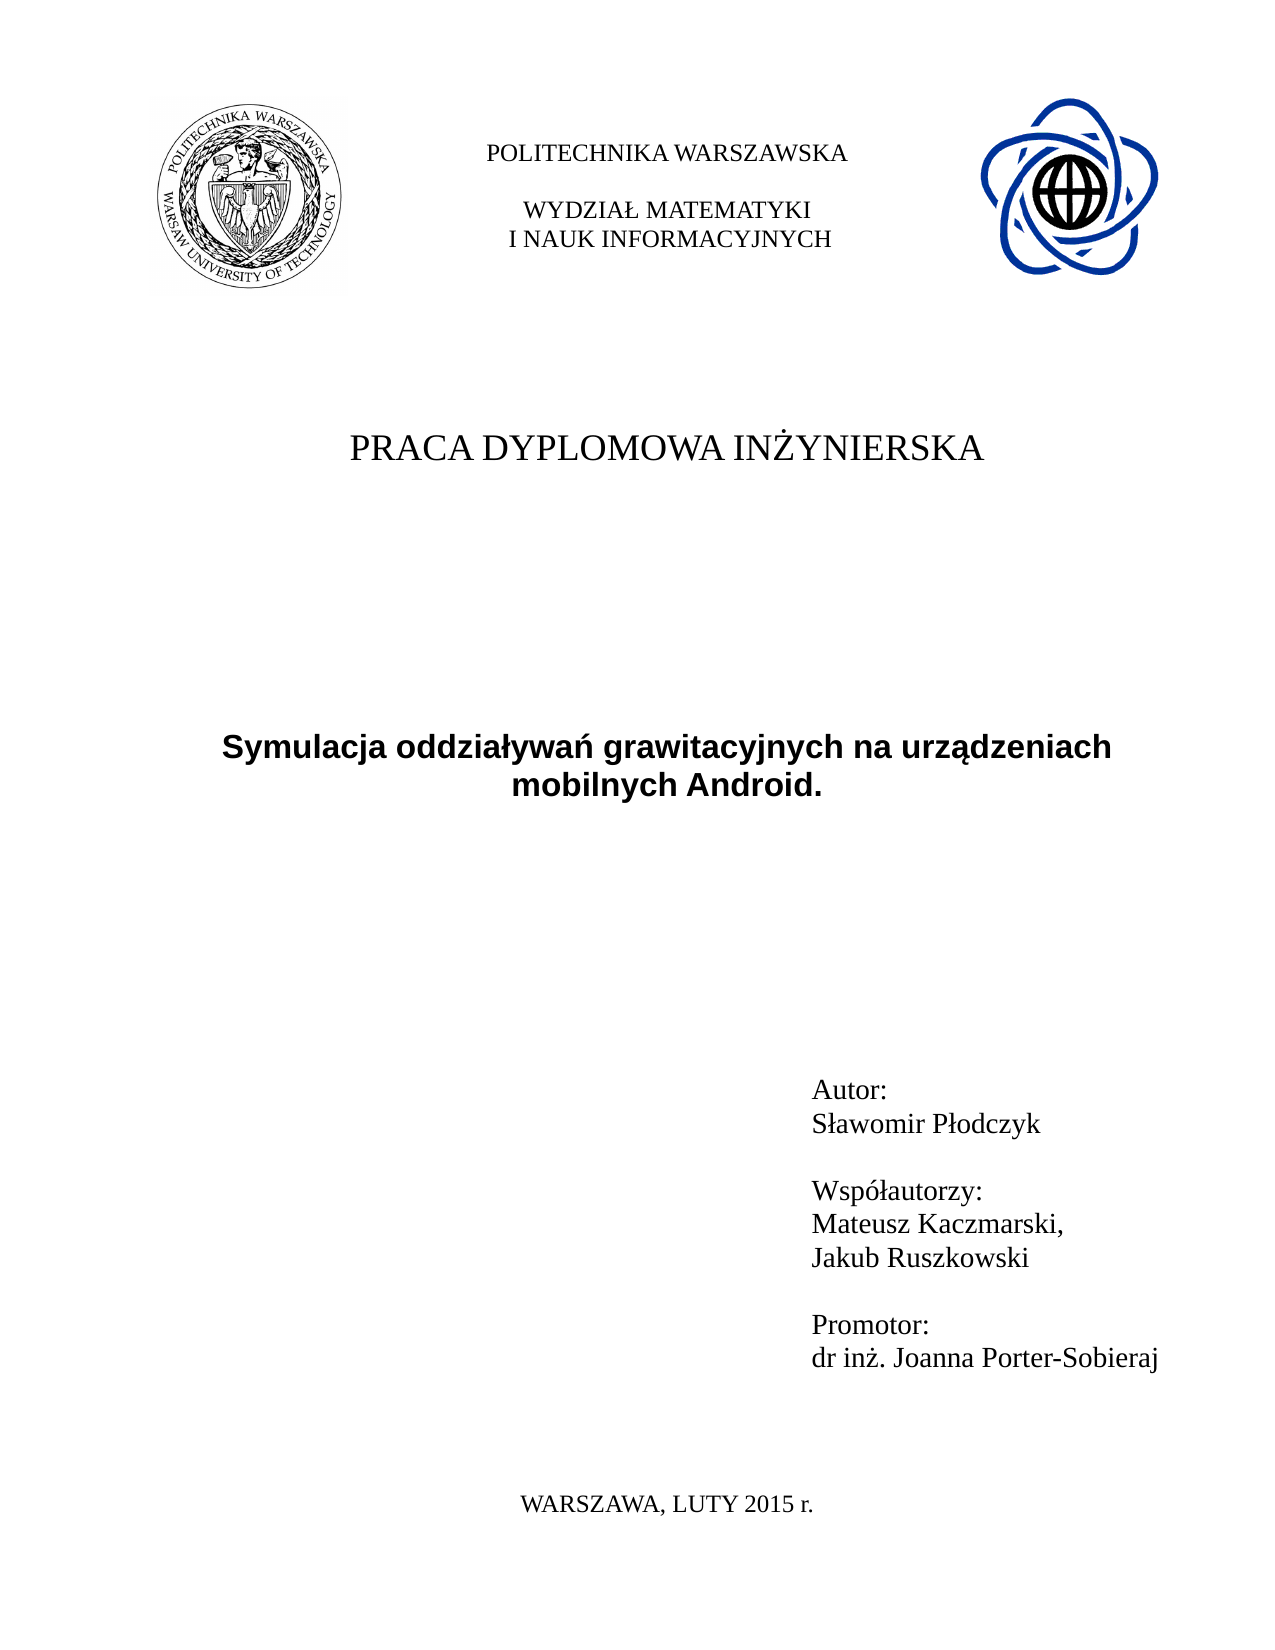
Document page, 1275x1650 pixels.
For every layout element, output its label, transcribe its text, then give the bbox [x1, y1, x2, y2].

text Autor: [811, 1072, 1186, 1106]
picture [149, 96, 348, 296]
text Jakub Ruszkowski [811, 1240, 1186, 1273]
text Współautorzy: [811, 1173, 1186, 1206]
text WYDZIAŁ MATEMATYKI I NAUK INFORMACYJNYCH [349, 195, 975, 253]
text [1162, 195, 1186, 253]
picture [977, 95, 1161, 280]
text POLITECHNIKA WARSZAWSKA [349, 138, 975, 166]
text Sławomir Płodczyk [811, 1106, 1186, 1139]
text PRACA DYPLOMOWA INŻYNIERSKA [148, 425, 1186, 468]
text [1162, 138, 1186, 166]
text dr inż. Joanna Porter-Sobieraj [811, 1341, 1186, 1403]
text Promotor: [811, 1307, 1186, 1341]
text Symulacja oddziaływań grawitacyjnych na urządzeniach mobilnych Android. [148, 727, 1186, 804]
text WARSZAWA, LUTY 2015 r. [148, 1489, 1186, 1518]
text Mateusz Kaczmarski, [811, 1206, 1186, 1240]
